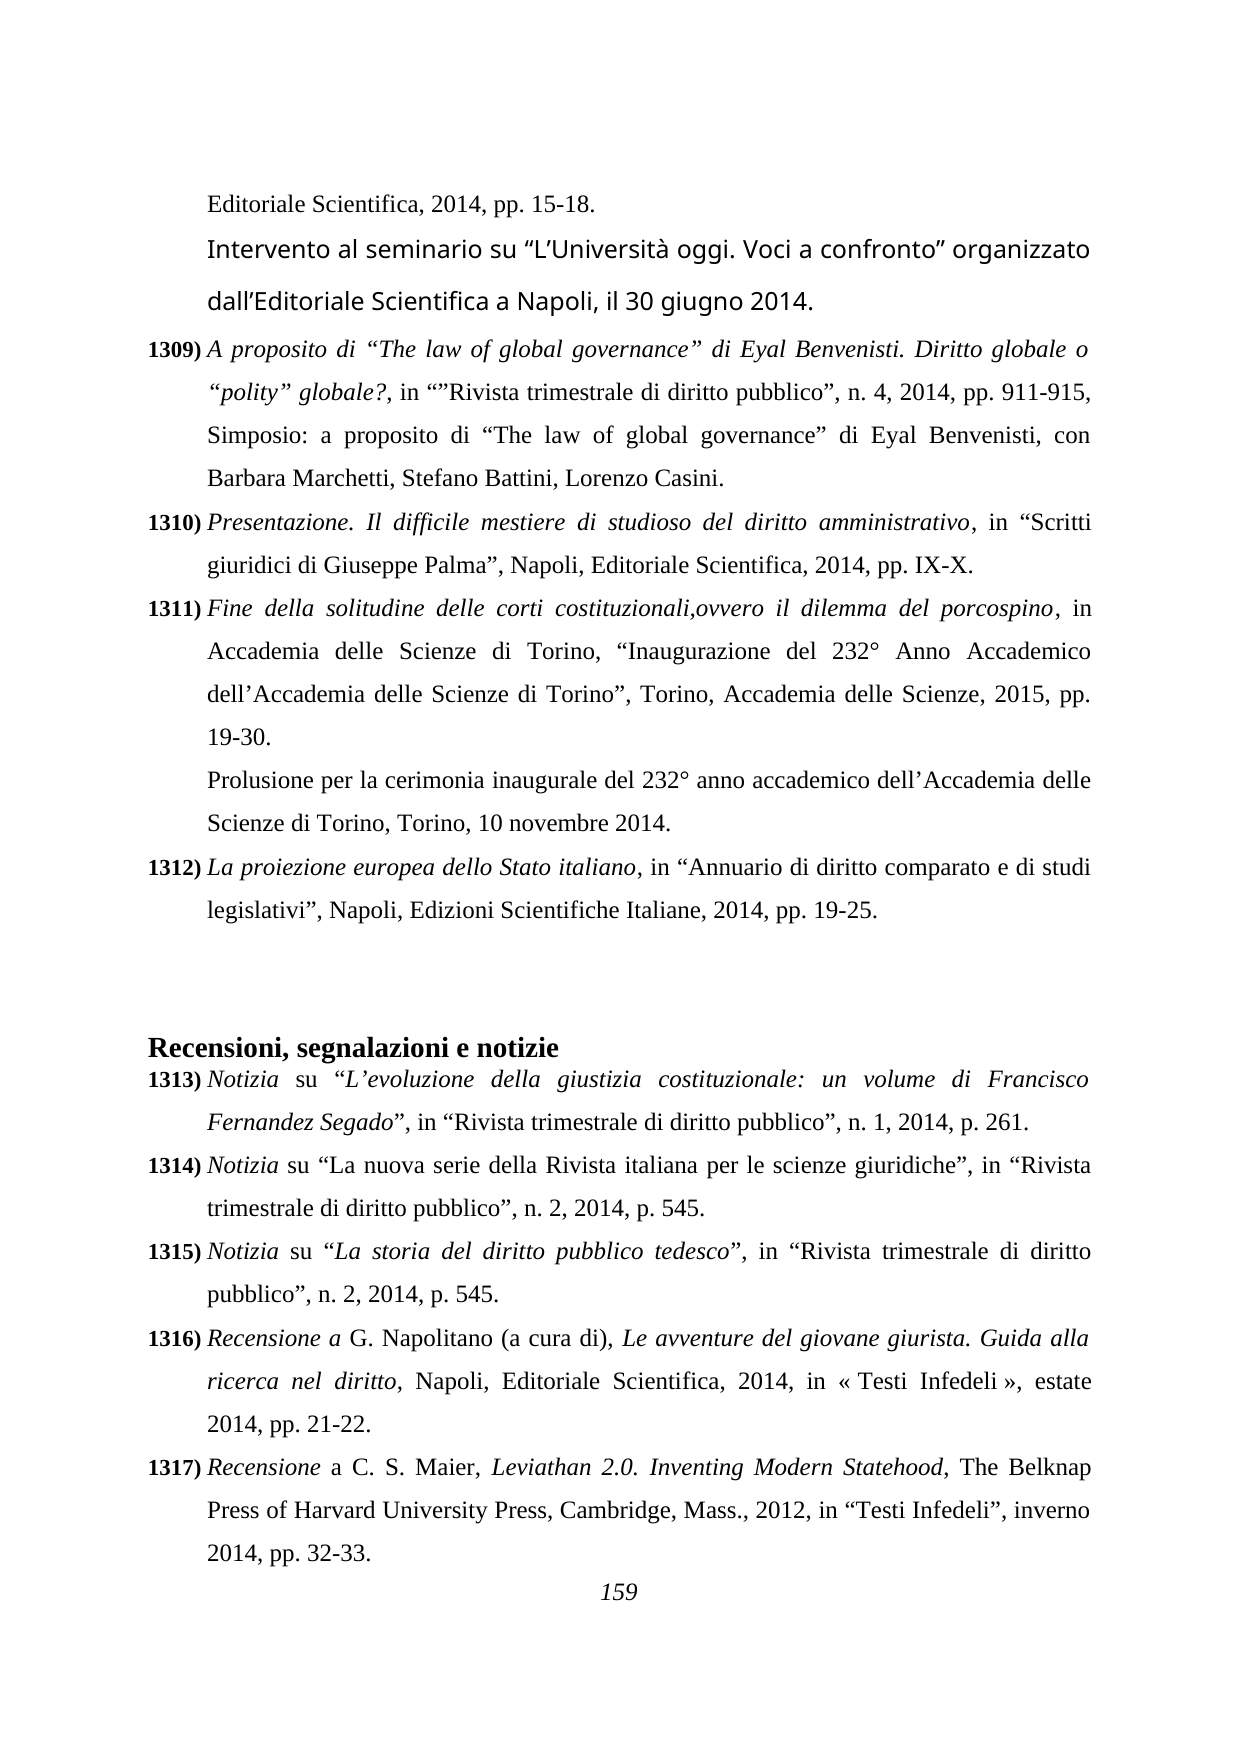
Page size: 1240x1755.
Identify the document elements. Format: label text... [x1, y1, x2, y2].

list Notizia su “La nuova serie della Rivista italiana per le scienze giuridiche”, in “Rivista trimestrale di diritto pubblico”, n. 2, 2014, p. 545. [148, 1150, 1092, 1222]
list Editoriale Scientifica, 2014, pp. 15-18. [148, 189, 1092, 218]
list Recensione a G. Napolitano (a cura di), Le avventure del giovane giurista. Guida alla ricerca nel diritto, Napoli, Editoriale Scientifica, 2014, in « Testi Infedeli », estate 2014, pp. 21-22. [148, 1323, 1092, 1438]
text Intervento al seminario su “L’Università oggi. Voci a confronto” organizzato dall’Editoriale Scientifica a Napoli, il 30 giugno 2014. [207, 232, 1092, 317]
list Fine della solitudine delle corti costituzionali,ovvero il dilemma del porcospino, in Accademia delle Scienze di Torino, “Inaugurazione del 232° Anno Accademico dell’Accademia delle Scienze di Torino”, Torino, Accademia delle Scienze, 2015, pp. 19-30. [148, 593, 1092, 751]
list A proposito di “The law of global governance” di Eyal Benvenisti. Diritto globale o “polity” globale?, in “”Rivista trimestrale di diritto pubblico”, n. 4, 2014, pp. 911-915, Simposio: a proposito di “The law of global governance” di Eyal Benvenisti, con Barbara Marchetti, Stefano Battini, Lorenzo Casini. [148, 334, 1092, 492]
list Presentazione. Il difficile mestiere di studioso del diritto amministrativo, in “Scritti giuridici di Giuseppe Palma”, Napoli, Editoriale Scientifica, 2014, pp. IX-X. [148, 507, 1092, 578]
text Prolusione per la cerimonia inaugurale del 232° anno accademico dell’Accademia delle Scienze di Torino, Torino, 10 novembre 2014. [207, 765, 1092, 837]
list Notizia su “La storia del diritto pubblico tedesco”, in “Rivista trimestrale di diritto pubblico”, n. 2, 2014, p. 545. [148, 1236, 1092, 1308]
list La proiezione europea dello Stato italiano, in “Annuario di diritto comparato e di studi legislativi”, Napoli, Edizioni Scientifiche Italiane, 2014, pp. 19-25. [148, 852, 1092, 923]
list Notizia su “L’evoluzione della giustizia costituzionale: un volume di Francisco Fernandez Segado”, in “Rivista trimestrale di diritto pubblico”, n. 1, 2014, p. 261. [148, 1064, 1092, 1136]
text Recensioni, segnalazioni e notizie [148, 1026, 1092, 1064]
list Recensione a C. S. Maier, Leviathan 2.0. Inventing Modern Statehood, The Belknap Press of Harvard University Press, Cambridge, Mass., 2012, in “Testi Infedeli”, inverno 2014, pp. 32-33. [148, 1452, 1092, 1567]
